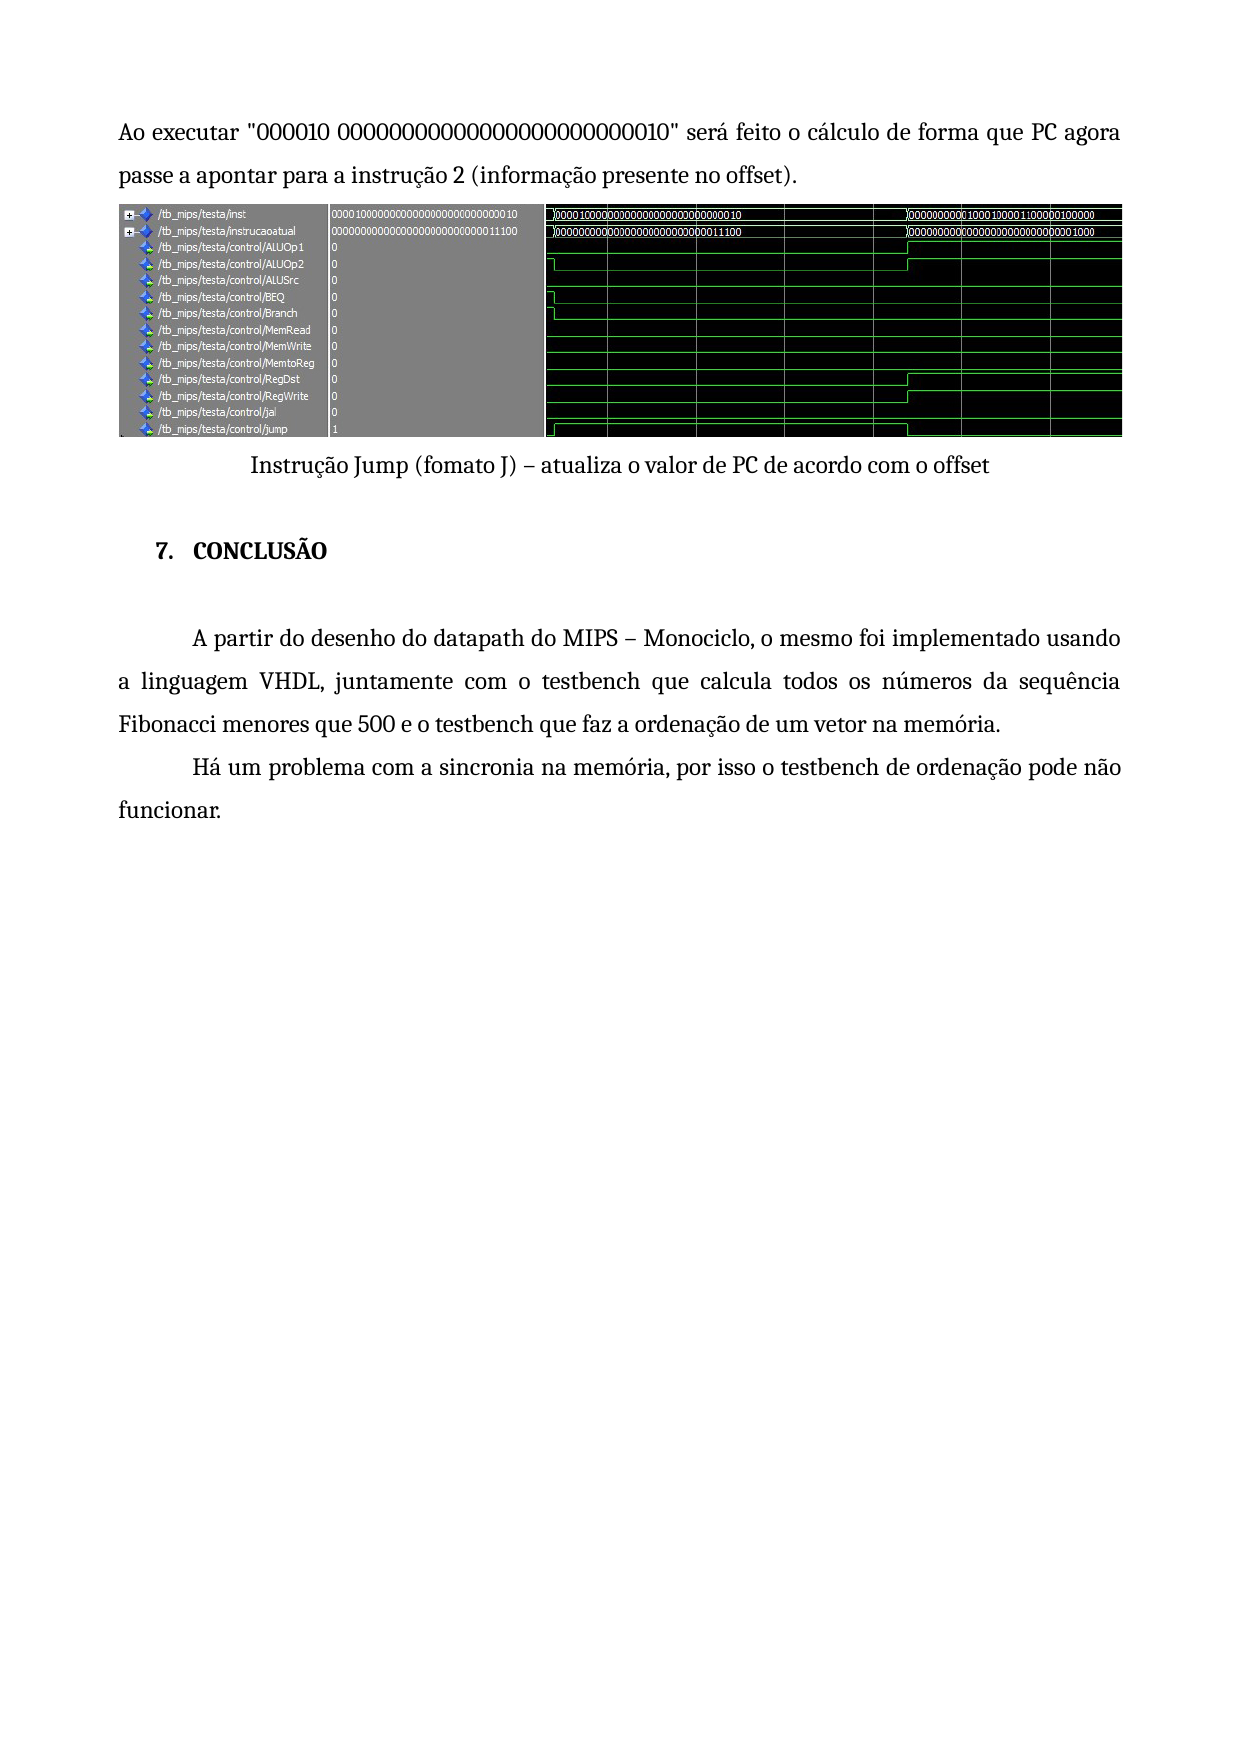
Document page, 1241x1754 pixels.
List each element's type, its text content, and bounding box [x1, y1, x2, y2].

text Há um problema com a sincronia na memória, por isso o testbench de ordenação pode não funcionar. [118, 753, 1122, 825]
text Ao executar "000010 00000000000000000000000010" será feito o cálculo de forma que PC agora passe a apontar para a instrução 2 (informação presente no offset). [118, 118, 1122, 190]
list CONCLUSÃO [156, 537, 1122, 566]
text Instrução Jump (fomato J) – atualiza o valor de PC de acordo com o offset [118, 437, 1122, 480]
picture [118, 204, 1123, 437]
text A partir do desenho do datapath do MIPS – Monociclo, o mesmo foi implementado usando a linguagem VHDL, juntamente com o testbench que calcula todos os números da sequência Fibonacci menores que 500 e o testbench que faz a ordenação de um vetor na memória. [118, 623, 1122, 738]
